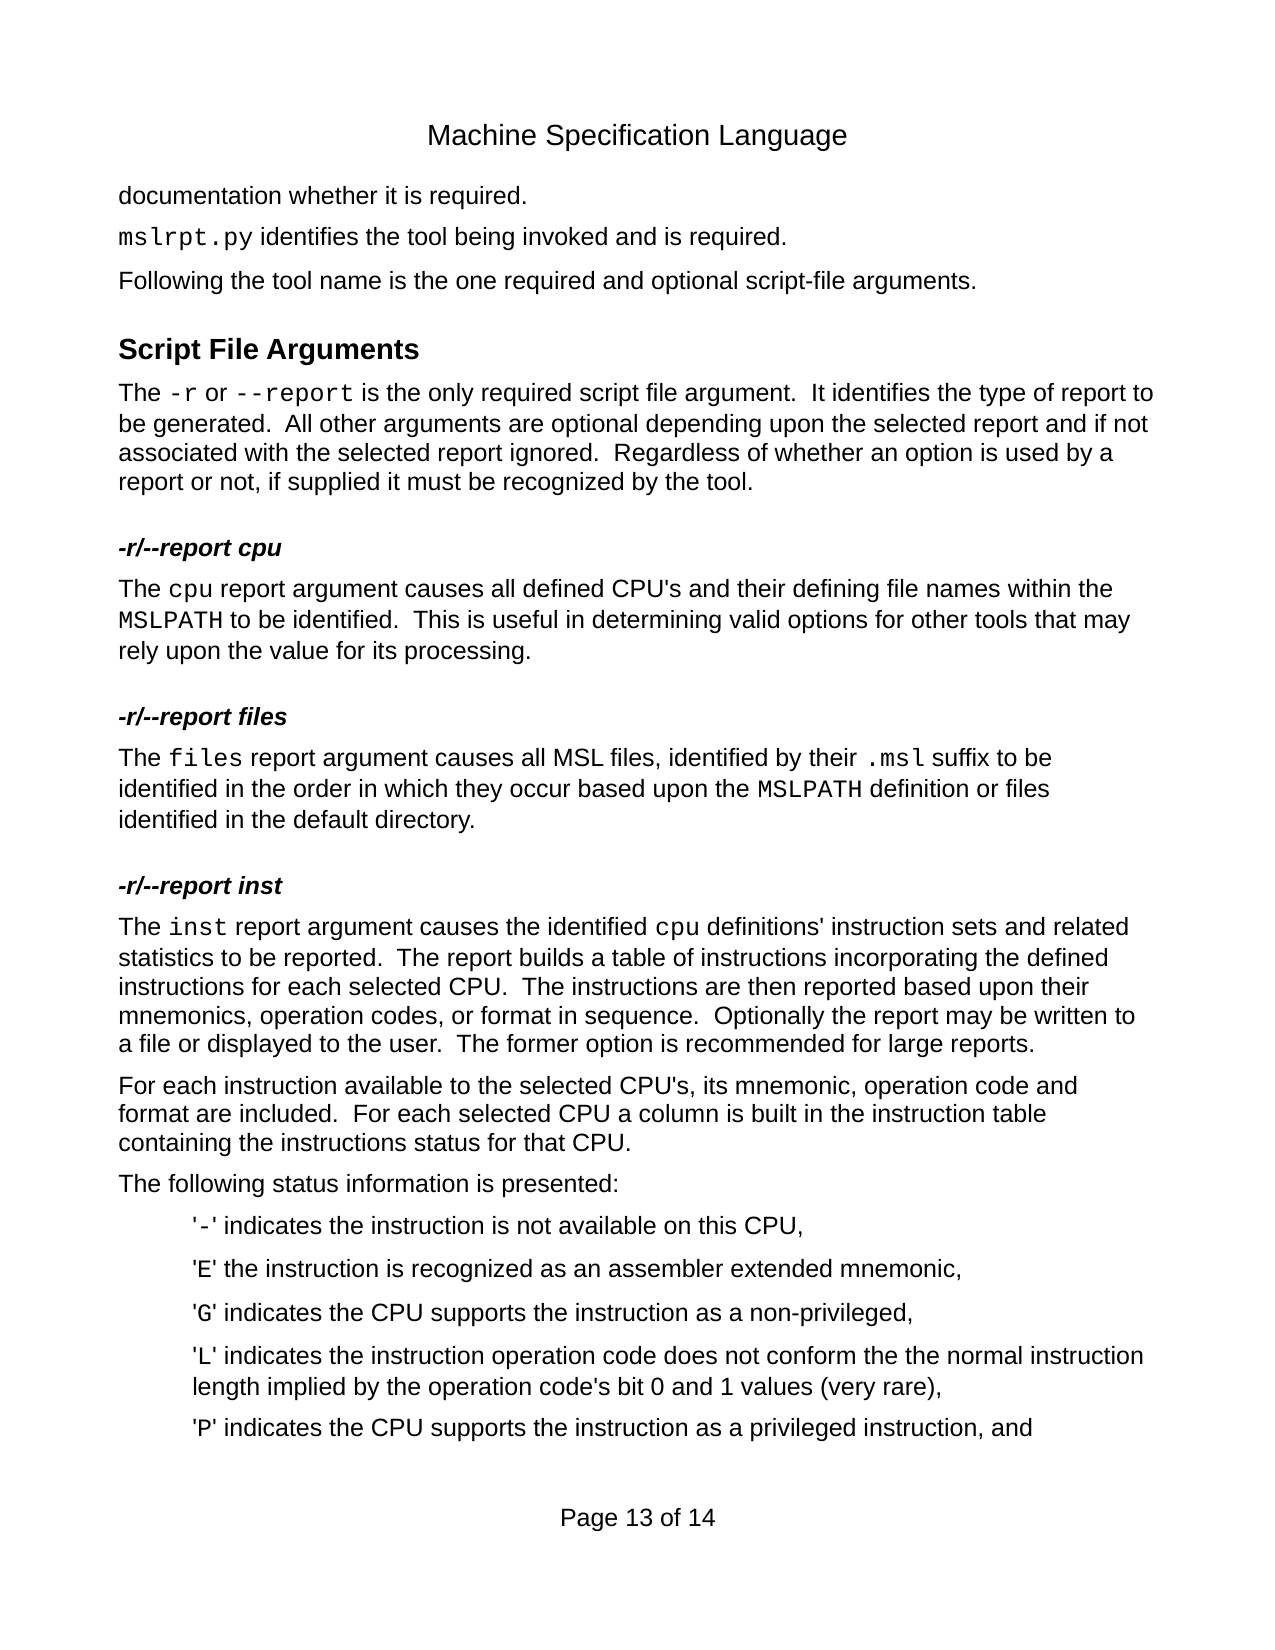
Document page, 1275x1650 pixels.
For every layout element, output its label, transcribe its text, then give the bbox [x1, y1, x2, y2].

text The inst report argument causes the identified cpu definitions' instruction sets and related statistics to be reported. The report builds a table of instructions incorporating the defined instructions for each selected CPU. The instructions are then reported based upon their mnemonics, operation codes, or format in sequence. Optionally the report may be written to a file or displayed to the user. The former option is recommended for large reports. [118, 912, 1157, 1058]
subtitle Script File Arguments [118, 332, 1157, 366]
text 'E' the instruction is recognized as an assembler extended mnemonic, [192, 1254, 1157, 1285]
text '-' indicates the instruction is not available on this CPU, [192, 1211, 1157, 1242]
text For each instruction available to the selected CPU's, its mnemonic, operation code and format are included. For each selected CPU a column is built in the instruction table containing the instructions status for that CPU. [118, 1071, 1157, 1157]
text mslrpt.py identifies the tool being invoked and is required. [118, 222, 1157, 253]
subtitle -r/--report files [118, 702, 1157, 731]
subtitle -r/--report cpu [118, 533, 1157, 561]
subtitle -r/--report inst [118, 871, 1157, 900]
text 'P' indicates the CPU supports the instruction as a privileged instruction, and [192, 1413, 1157, 1444]
text The files report argument causes all MSL files, identified by their .msl suffix to be identified in the order in which they occur based upon the MSLPATH definition or files identified in the default directory. [118, 743, 1157, 834]
text The cpu report argument causes all defined CPU's and their defining file names within the MSLPATH to be identified. This is useful in determining valid options for other tools that may rely upon the value for its processing. [118, 574, 1157, 664]
text Following the tool name is the one required and optional script-file arguments. [118, 266, 1157, 294]
text The following status information is presented: [118, 1169, 1157, 1198]
text documentation whether it is required. [118, 181, 1157, 210]
text The -r or --report is the only required script file argument. It identifies the type of report to be generated. All other arguments are optional depending upon the selected report and if not associated with the selected report ignored. Regardless of whether an option is used by a report or not, if supplied it must be recognized by the tool. [118, 378, 1157, 495]
text 'L' indicates the instruction operation code does not conform the the normal instruction length implied by the operation code's bit 0 and 1 values (very rare), [192, 1341, 1157, 1401]
text 'G' indicates the CPU supports the instruction as a non-privileged, [192, 1297, 1157, 1328]
